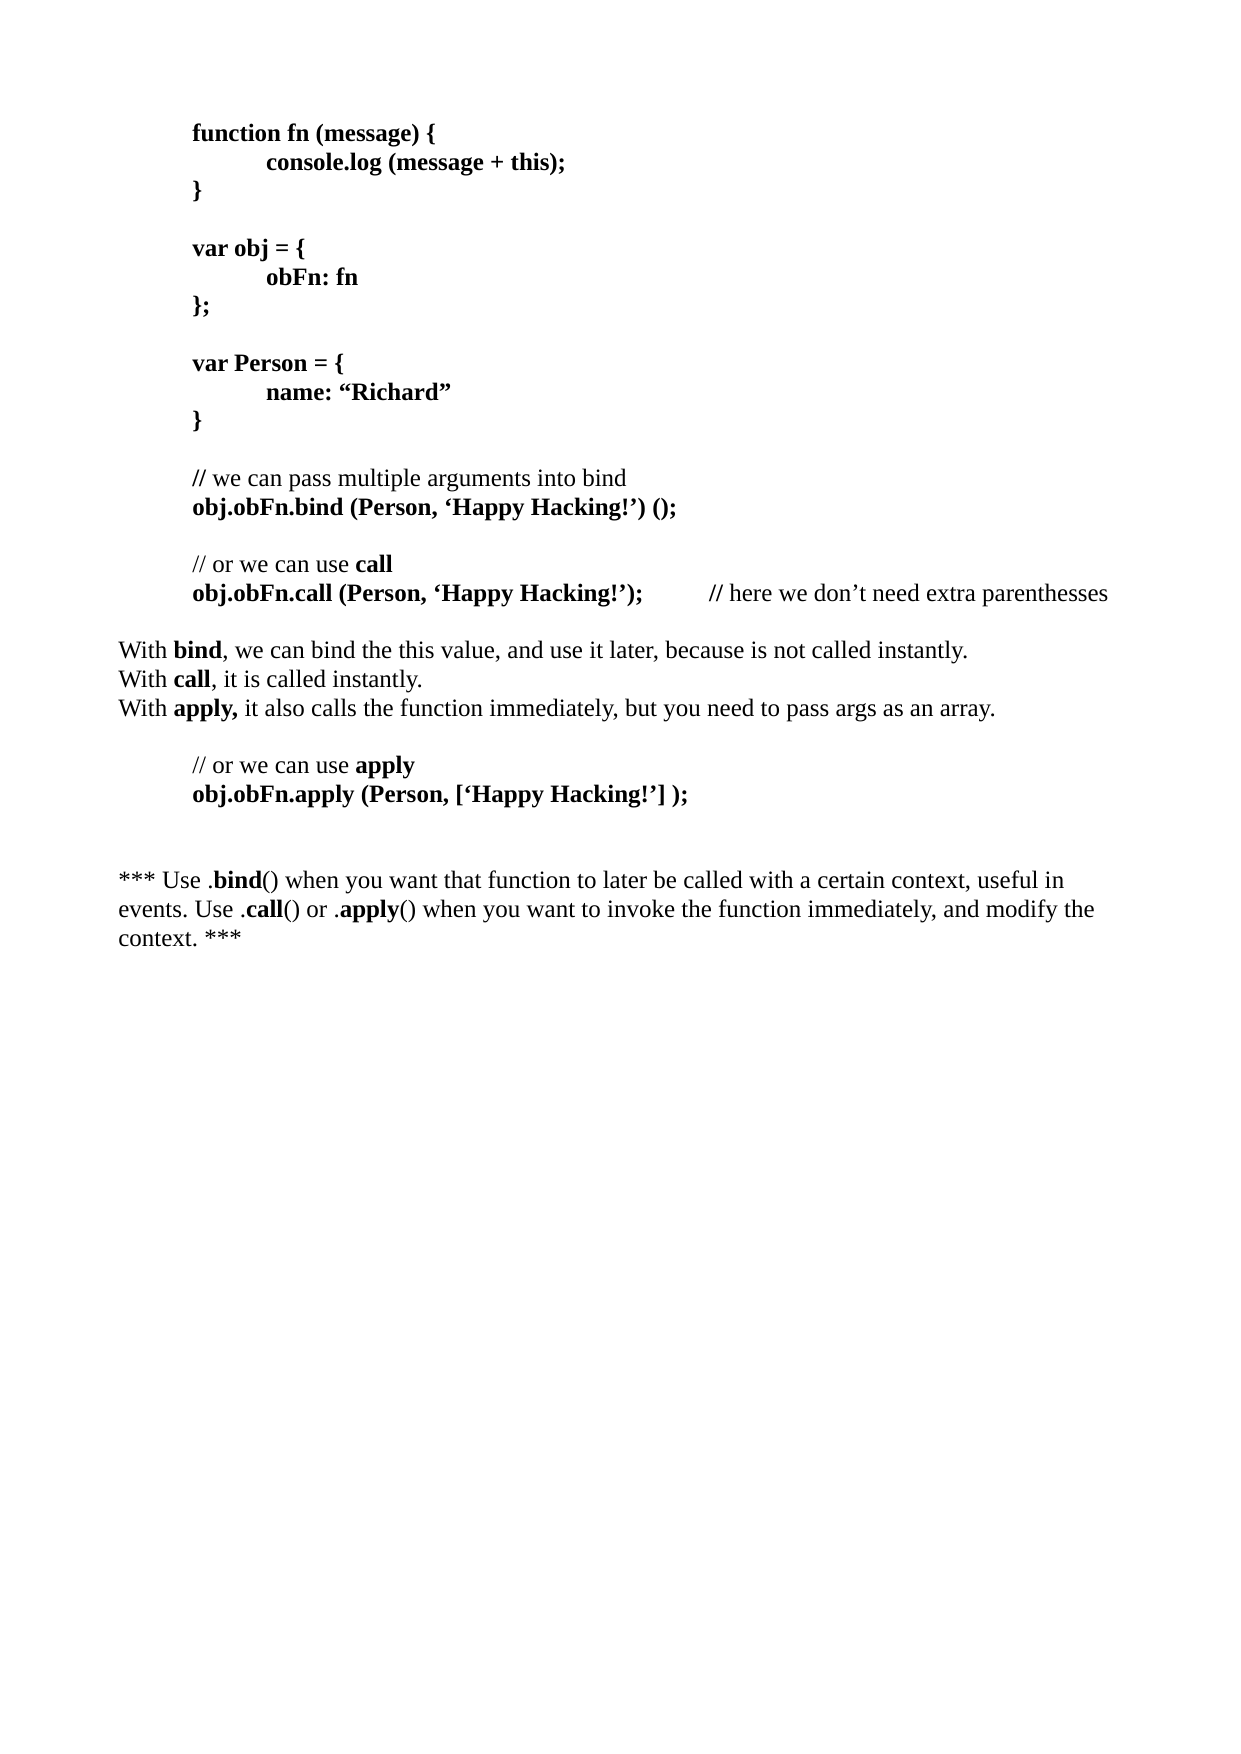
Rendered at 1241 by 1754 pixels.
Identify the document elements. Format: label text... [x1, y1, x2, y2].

text } [118, 176, 1122, 204]
text // or we can use apply [118, 751, 1122, 779]
text *** Use .bind() when you want that function to later be called with a certain context, useful in events. Use .call() or .apply() when you want to invoke the function immediately, and modify the context. *** [118, 866, 1122, 952]
text // we can pass multiple arguments into bind [118, 463, 1122, 492]
text obj.obFn.call (Person, ‘Happy Hacking!’); // here we don’t need extra parenthesses [118, 578, 1122, 607]
text obj.obFn.apply (Person, [‘Happy Hacking!’] ); [118, 779, 1122, 808]
text var obj = { [118, 233, 1122, 262]
text // or we can use call [118, 549, 1122, 578]
text console.log (message + this); [118, 147, 1122, 176]
text With bind, we can bind the this value, and use it later, because is not called instantly. [118, 636, 1122, 664]
text With call, it is called instantly. [118, 664, 1122, 693]
text obFn: fn [118, 262, 1122, 291]
text name: “Richard” [118, 377, 1122, 406]
text With apply, it also calls the function immediately, but you need to pass args as an array. [118, 693, 1122, 722]
text var Person = { [118, 348, 1122, 377]
text }; [118, 291, 1122, 319]
text } [118, 406, 1122, 434]
text obj.obFn.bind (Person, ‘Happy Hacking!’) (); [118, 492, 1122, 521]
text function fn (message) { [118, 118, 1122, 147]
